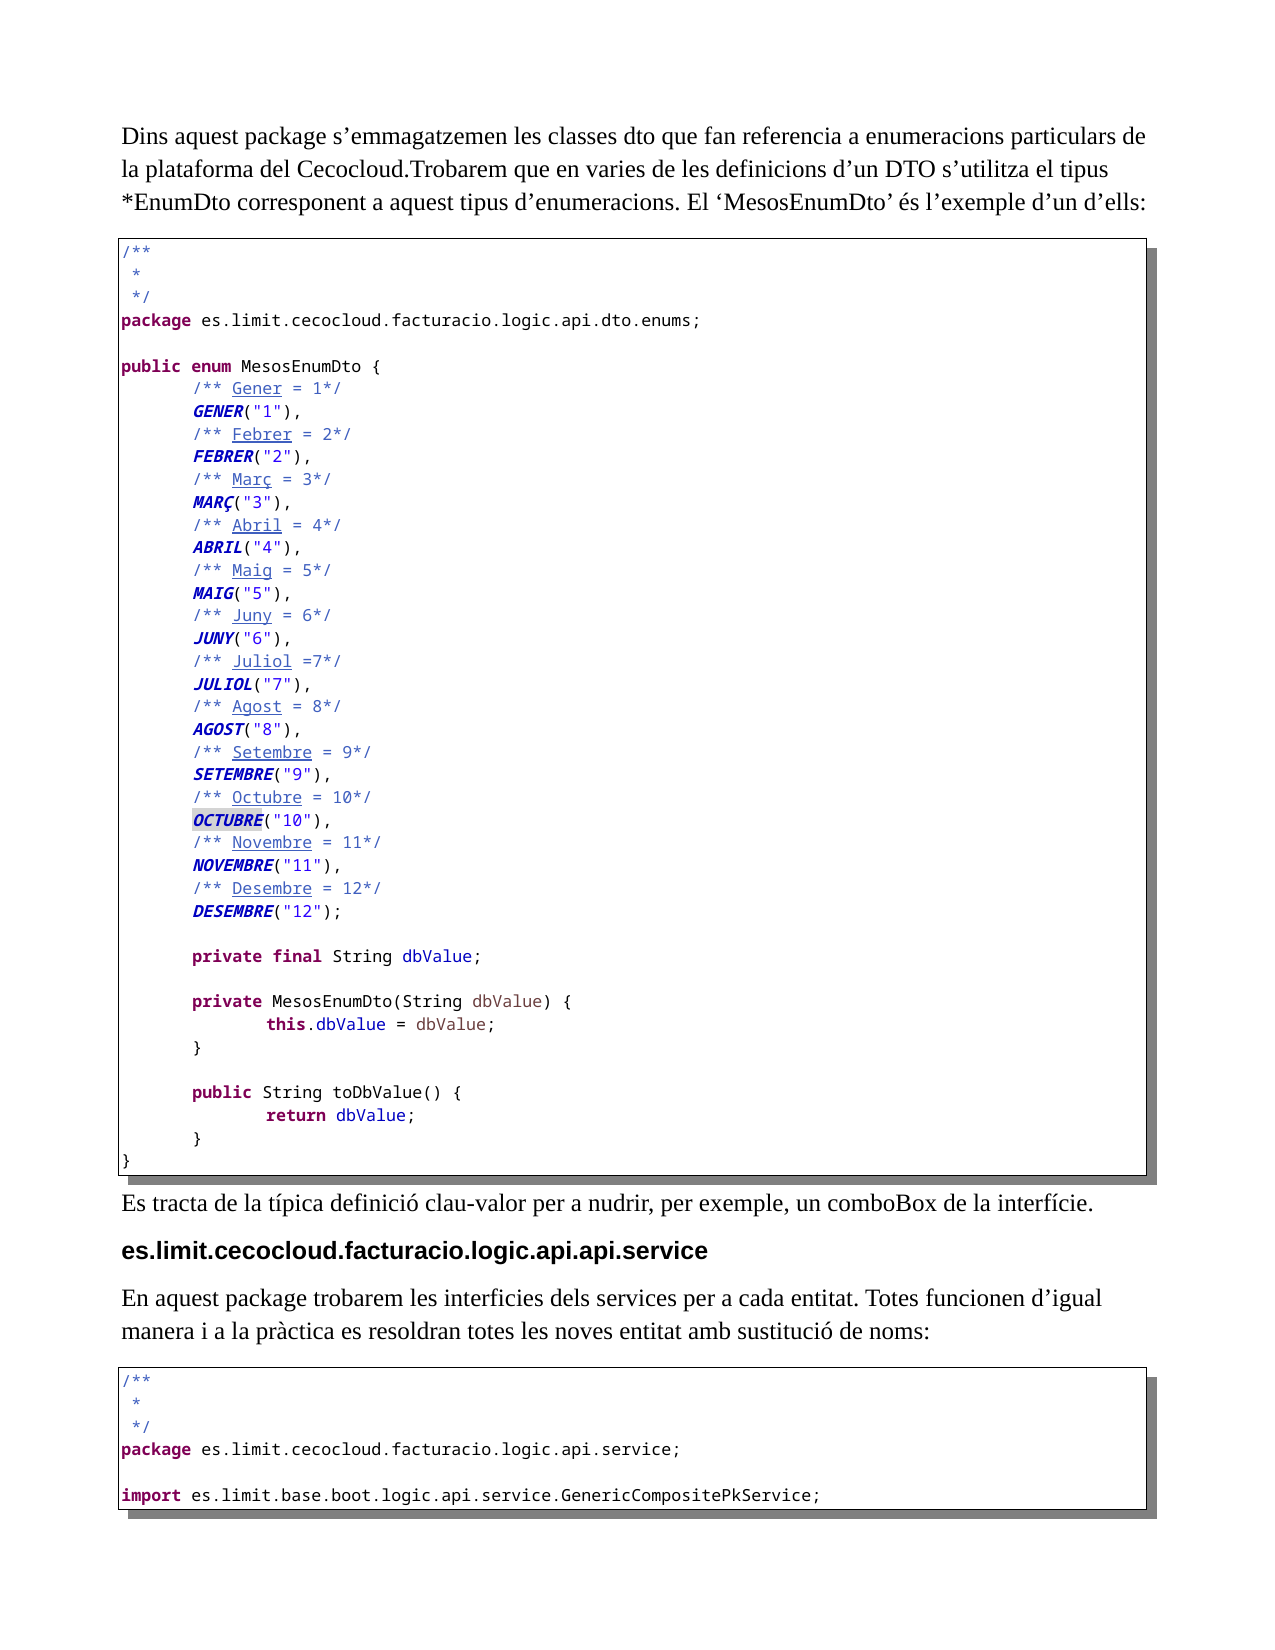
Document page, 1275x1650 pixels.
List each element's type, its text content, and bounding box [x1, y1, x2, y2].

text private MesosEnumDto(String dbValue) { [119, 987, 1146, 1010]
text /** Desembre = 12*/ [119, 873, 1146, 896]
text /** Març = 3*/ [119, 465, 1146, 487]
text JUNY("6"), [119, 624, 1146, 646]
text */ [119, 283, 1146, 306]
text En aquest package trobarem les interficies dels services per a cada entitat. Totes funcionen d’igual manera i a la pràctica es resoldran totes les noves entitat amb sustitució de noms: [118, 1280, 1157, 1348]
text /** [119, 239, 1146, 260]
text } [119, 1032, 1146, 1058]
text MARÇ("3"), [119, 487, 1146, 510]
text SETEMBRE("9"), [119, 760, 1146, 783]
text public String toDbValue() { [119, 1078, 1146, 1101]
text /** Octubre = 10*/ [119, 783, 1146, 805]
text GENER("1"), [119, 397, 1146, 419]
text public enum MesosEnumDto { [119, 351, 1146, 374]
text * [119, 1389, 1146, 1412]
text Es tracta de la típica definició clau-valor per a nudrir, per exemple, un comboBox de la interfície. [118, 1185, 1157, 1217]
text JULIOL("7"), [119, 669, 1146, 692]
text /** Gener = 1*/ [119, 374, 1146, 397]
text package es.limit.cecocloud.facturacio.logic.api.service; [119, 1435, 1146, 1461]
text /** Maig = 5*/ [119, 556, 1146, 578]
text FEBRER("2"), [119, 442, 1146, 465]
text return dbValue; [119, 1101, 1146, 1123]
text /** Febrer = 2*/ [119, 419, 1146, 442]
text /** Setembre = 9*/ [119, 737, 1146, 760]
text DESEMBRE("12"); [119, 896, 1146, 922]
text } [119, 1123, 1146, 1146]
text MAIG("5"), [119, 578, 1146, 601]
text /** Abril = 4*/ [119, 510, 1146, 533]
text } [119, 1146, 1146, 1175]
text /** Juliol =7*/ [119, 646, 1146, 669]
text * [119, 260, 1146, 283]
text /** Juny = 6*/ [119, 601, 1146, 624]
text /** [119, 1368, 1146, 1389]
text /** Novembre = 11*/ [119, 828, 1146, 851]
text */ [119, 1412, 1146, 1435]
text OCTUBRE("10"), [119, 805, 1146, 828]
text private final String dbValue; [119, 942, 1146, 967]
text import es.limit.base.boot.logic.api.service.GenericCompositePkService; [119, 1480, 1146, 1509]
text AGOST("8"), [119, 714, 1146, 737]
text NOVEMBRE("11"), [119, 851, 1146, 873]
text Dins aquest package s’emmagatzemen les classes dto que fan referencia a enumeracions particulars de la plataforma del Cecocloud.Trobarem que en varies de les definicions d’un DTO s’utilitza el tipus *EnumDto corresponent a aquest tipus d’enumeracions. El ‘MesosEnumDto’ és l’exemple d’un d’ells: [118, 118, 1157, 219]
text ABRIL("4"), [119, 533, 1146, 556]
text package es.limit.cecocloud.facturacio.logic.api.dto.enums; [119, 306, 1146, 331]
text this.dbValue = dbValue; [119, 1010, 1146, 1032]
text es.limit.cecocloud.facturacio.logic.api.api.service [118, 1233, 1157, 1264]
text /** Agost = 8*/ [119, 692, 1146, 714]
